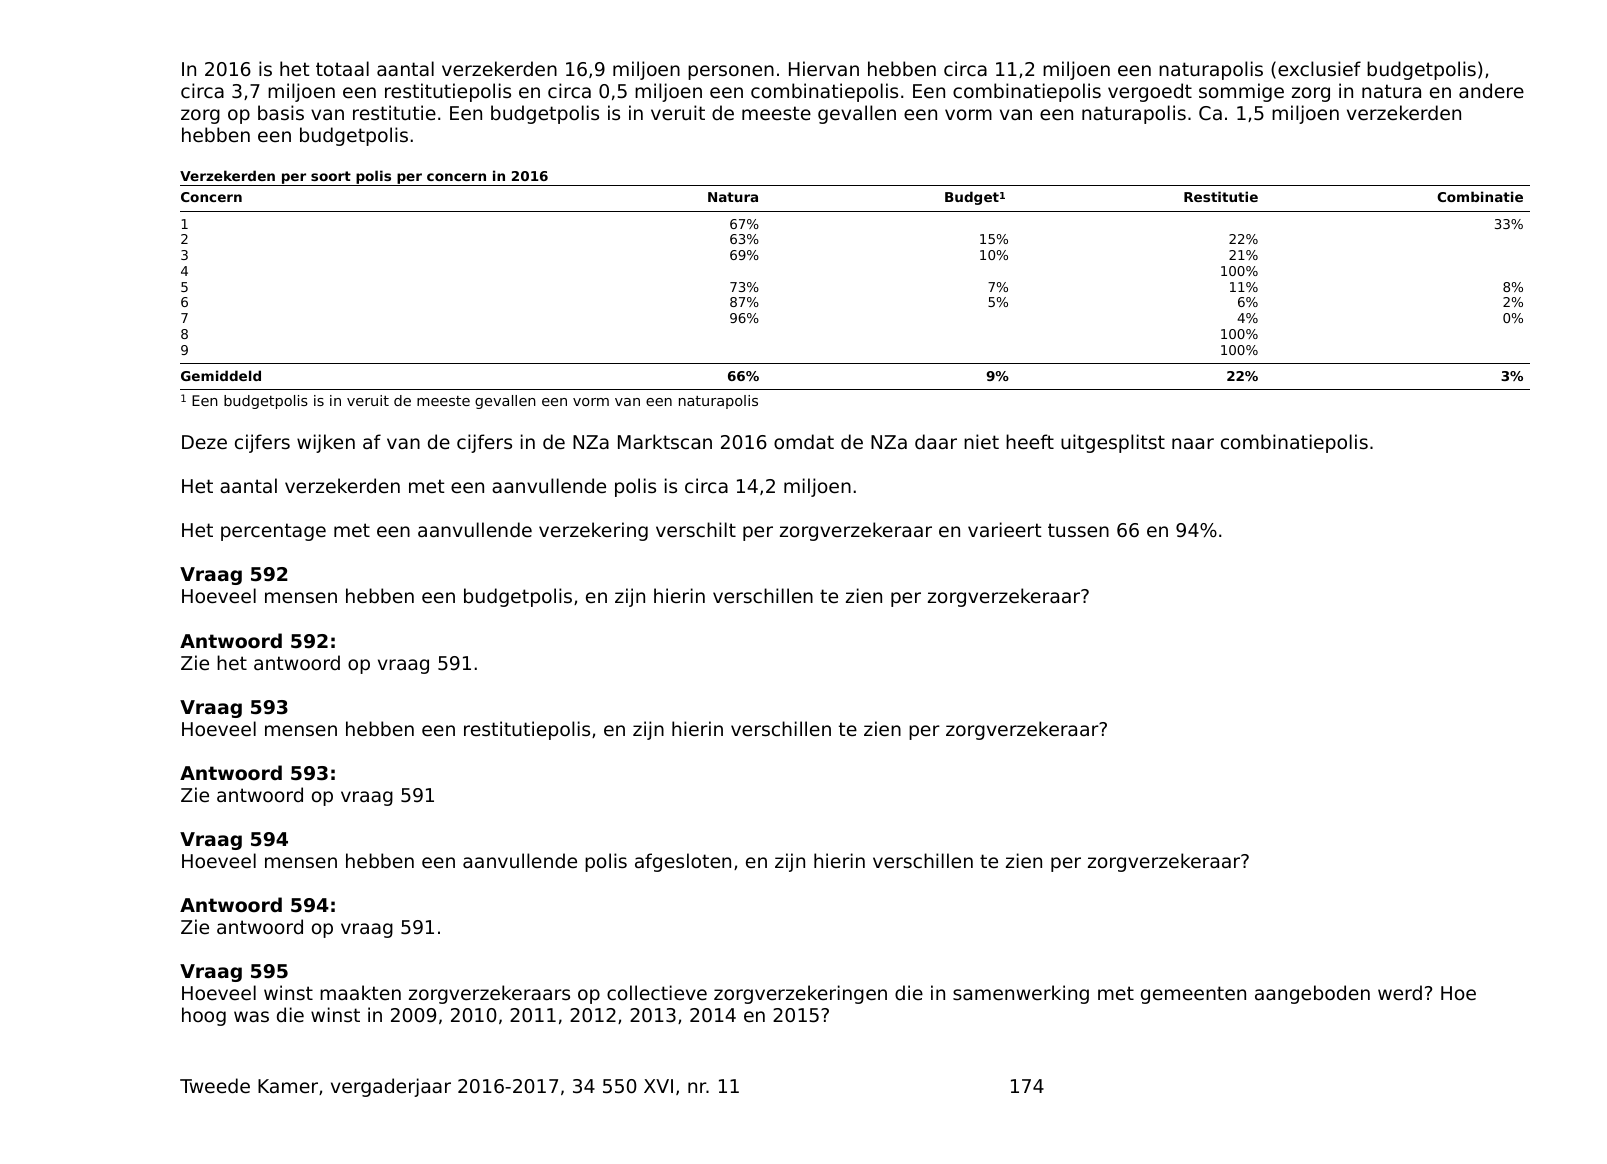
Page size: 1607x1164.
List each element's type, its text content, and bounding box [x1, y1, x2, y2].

table_cell [1264, 248, 1529, 264]
table_cell Combinatie [1264, 186, 1529, 211]
text Het aantal verzekerden met een aanvullende polis is circa 14,2 miljoen. [180, 476, 1529, 498]
table_cell [765, 212, 1014, 232]
table_cell 8 [180, 327, 519, 342]
table_cell [1264, 327, 1529, 342]
table_cell 9 [180, 342, 519, 363]
table_cell 63% [519, 232, 765, 248]
text Zie antwoord op vraag 591 [180, 785, 1529, 807]
text Hoeveel mensen hebben een aanvullende polis afgesloten, en zijn hierin verschillen te zien per zorgverzekeraar? [180, 851, 1529, 873]
table_cell [519, 342, 765, 363]
table_cell [519, 327, 765, 342]
table_cell 7% [765, 279, 1014, 295]
table_cell 66% [519, 364, 765, 389]
text Antwoord 593: [180, 763, 1529, 785]
table_cell 100% [1015, 327, 1264, 342]
table_cell 3% [1264, 364, 1529, 389]
table_cell [1264, 232, 1529, 248]
table_cell 96% [519, 311, 765, 327]
table_cell 67% [519, 212, 765, 232]
table_cell 100% [1015, 342, 1264, 363]
table_cell 4% [1015, 311, 1264, 327]
table_cell 8% [1264, 279, 1529, 295]
table_cell 21% [1015, 248, 1264, 264]
table_cell 9% [765, 364, 1014, 389]
text Het percentage met een aanvullende verzekering verschilt per zorgverzekeraar en varieert tussen 66 en 94%. [180, 520, 1529, 542]
table_cell [765, 264, 1014, 279]
table_cell 87% [519, 295, 765, 311]
table_cell 6% [1015, 295, 1264, 311]
table_cell 6 [180, 295, 519, 311]
table_cell Restitutie [1015, 186, 1264, 211]
table_cell 2 [180, 232, 519, 248]
text Antwoord 594: [180, 895, 1529, 917]
table_cell Gemiddeld [180, 364, 519, 389]
table_cell Concern [180, 186, 519, 211]
table_cell 3 [180, 248, 519, 264]
table_cell [1015, 212, 1264, 232]
table_cell Budget1 [765, 186, 1014, 211]
table_cell 4 [180, 264, 519, 279]
table_cell 11% [1015, 279, 1264, 295]
text Vraag 592 [180, 564, 1529, 586]
table_cell 33% [1264, 212, 1529, 232]
table_cell [765, 311, 1014, 327]
table_cell [1264, 342, 1529, 363]
text Zie het antwoord op vraag 591. [180, 652, 1529, 674]
table_cell 5 [180, 279, 519, 295]
table_cell 73% [519, 279, 765, 295]
table_cell 10% [765, 248, 1014, 264]
text Hoeveel mensen hebben een restitutiepolis, en zijn hierin verschillen te zien per zorgverzekeraar? [180, 719, 1529, 741]
table_cell 22% [1015, 364, 1264, 389]
table_cell [765, 342, 1014, 363]
table_cell 1 Een budgetpolis is in veruit de meeste gevallen een vorm van een naturapolis [180, 390, 1529, 410]
text Deze cijfers wijken af van de cijfers in de NZa Marktscan 2016 omdat de NZa daar niet heeft uitgesplitst naar combinatiepolis. [180, 432, 1529, 454]
text Vraag 593 [180, 697, 1529, 719]
text In 2016 is het totaal aantal verzekerden 16,9 miljoen personen. Hiervan hebben circa 11,2 miljoen een naturapolis (exclusief budgetpolis), circa 3,7 miljoen een restitutiepolis en circa 0,5 miljoen een combinatiepolis. Een combinatiepolis vergoedt sommige zorg in natura en andere zorg op basis van restitutie. Een budgetpolis is in veruit de meeste gevallen een vorm van een naturapolis. Ca. 1,5 miljoen verzekerden hebben een budgetpolis. [180, 59, 1529, 147]
table_cell 22% [1015, 232, 1264, 248]
table_cell [519, 264, 765, 279]
text Hoeveel mensen hebben een budgetpolis, en zijn hierin verschillen te zien per zorgverzekeraar? [180, 586, 1529, 608]
table_cell 5% [765, 295, 1014, 311]
table_cell 15% [765, 232, 1014, 248]
text Vraag 595 [180, 961, 1529, 983]
text Hoeveel winst maakten zorgverzekeraars op collectieve zorgverzekeringen die in samenwerking met gemeenten aangeboden werd? Hoe hoog was die winst in 2009, 2010, 2011, 2012, 2013, 2014 en 2015? [180, 983, 1529, 1027]
text Antwoord 592: [180, 631, 1529, 652]
table_cell Natura [519, 186, 765, 211]
table_cell 7 [180, 311, 519, 327]
table_cell 0% [1264, 311, 1529, 327]
table_cell [765, 327, 1014, 342]
table_cell [1264, 264, 1529, 279]
table_header Verzekerden per soort polis per concern in 2016 [180, 169, 1529, 184]
table_cell 69% [519, 248, 765, 264]
text Vraag 594 [180, 829, 1529, 851]
table_cell 2% [1264, 295, 1529, 311]
table_cell 100% [1015, 264, 1264, 279]
text Zie antwoord op vraag 591. [180, 917, 1529, 939]
table_cell 1 [180, 212, 519, 232]
